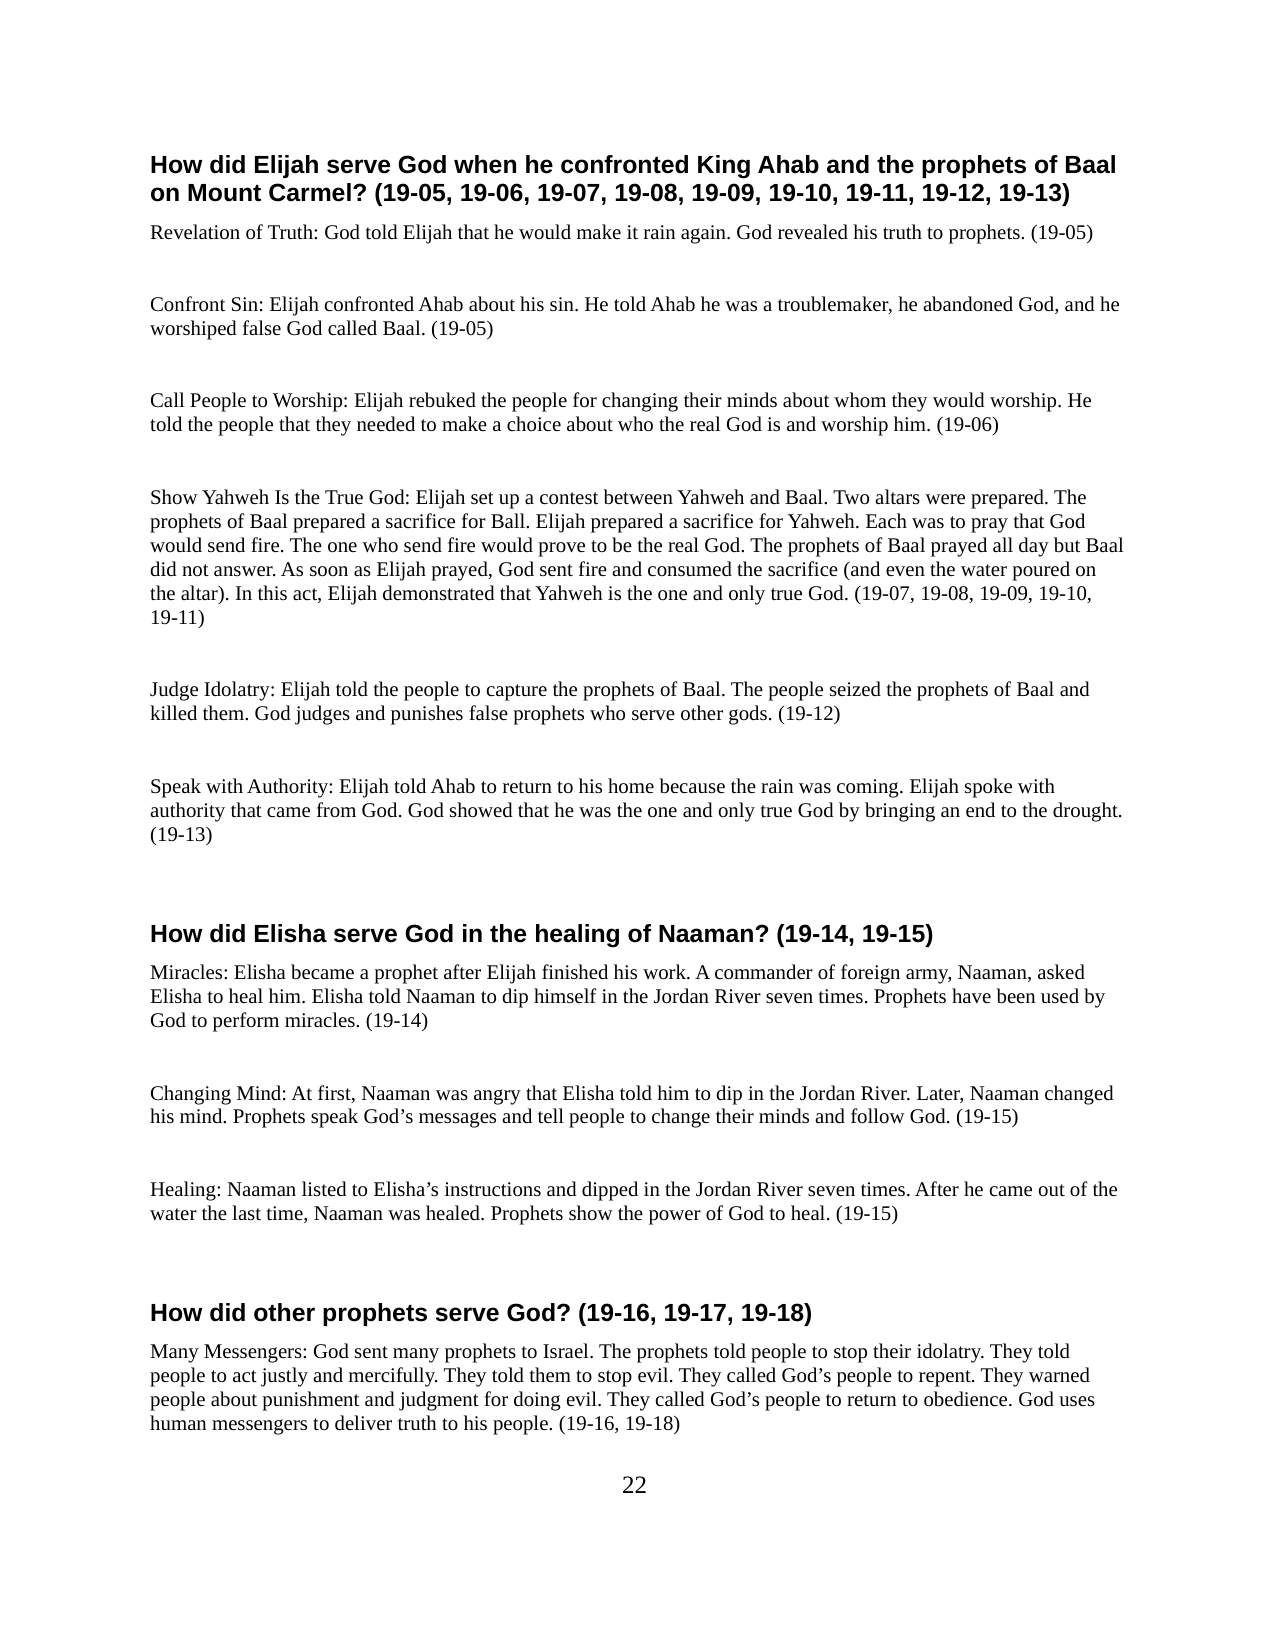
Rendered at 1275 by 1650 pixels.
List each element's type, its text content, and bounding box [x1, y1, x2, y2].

text Miracles: Elisha became a prophet after Elijah finished his work. A commander of foreign army, Naaman, asked Elisha to heal him. Elisha told Naaman to dip himself in the Jordan River seven times. Prophets have been used by God to perform miracles. (19-14) [150, 960, 1125, 1032]
subtitle How did Elisha serve God in the healing of Naaman? (19-14, 19-15) [150, 919, 1125, 947]
text Healing: Naaman listed to Elisha’s instructions and dipped in the Jordan River seven times. After he came out of the water the last time, Naaman was healed. Prophets show the power of God to heal. (19-15) [150, 1177, 1125, 1225]
subtitle How did other prophets serve God? (19-16, 19-17, 19-18) [150, 1298, 1125, 1327]
text Changing Mind: At first, Naaman was angry that Elisha told him to dip in the Jordan River. Later, Naaman changed his mind. Prophets speak God’s messages and tell people to change their minds and follow God. (19-15) [150, 1080, 1125, 1128]
text Call People to Worship: Elijah rebuked the people for changing their minds about whom they would worship. He told the people that they needed to make a choice about who the real God is and worship him. (19-06) [150, 388, 1125, 436]
text Confront Sin: Elijah confronted Ahab about his sin. He told Ahab he was a troublemaker, he abandoned God, and he worshiped false God called Baal. (19-05) [150, 292, 1125, 340]
text Judge Idolatry: Elijah told the people to capture the prophets of Baal. The people seized the prophets of Baal and killed them. God judges and punishes false prophets who serve other gods. (19-12) [150, 677, 1125, 725]
text Speak with Authority: Elijah told Ahab to return to his home because the rain was coming. Elijah spoke with authority that came from God. God showed that he was the one and only true God by bringing an end to the drought. (19-13) [150, 773, 1125, 846]
text Show Yahweh Is the True God: Elijah set up a contest between Yahweh and Baal. Two altars were prepared. The prophets of Baal prepared a sacrifice for Ball. Elijah prepared a sacrifice for Yahweh. Each was to pray that God would send fire. The one who send fire would prove to be the real God. The prophets of Baal prayed all day but Baal did not answer. As soon as Elijah prayed, God sent fire and consumed the sacrifice (and even the water poured on the altar). In this act, Elijah demonstrated that Yahweh is the one and only true God. (19-07, 19-08, 19-09, 19-10, 19-11) [150, 484, 1125, 629]
text Revelation of Truth: God told Elijah that he would make it rain again. God revealed his truth to prophets. (19-05) [150, 219, 1125, 244]
subtitle How did Elijah serve God when he confronted King Ahab and the prophets of Baal on Mount Carmel? (19-05, 19-06, 19-07, 19-08, 19-09, 19-10, 19-11, 19-12, 19-13) [150, 150, 1125, 207]
text Many Messengers: God sent many prophets to Israel. The prophets told people to stop their idolatry. They told people to act justly and mercifully. They told them to stop evil. They called God’s people to repent. They warned people about punishment and judgment for doing evil. They called God’s people to return to obedience. God uses human messengers to deliver truth to his people. (19-16, 19-18) [150, 1339, 1125, 1435]
